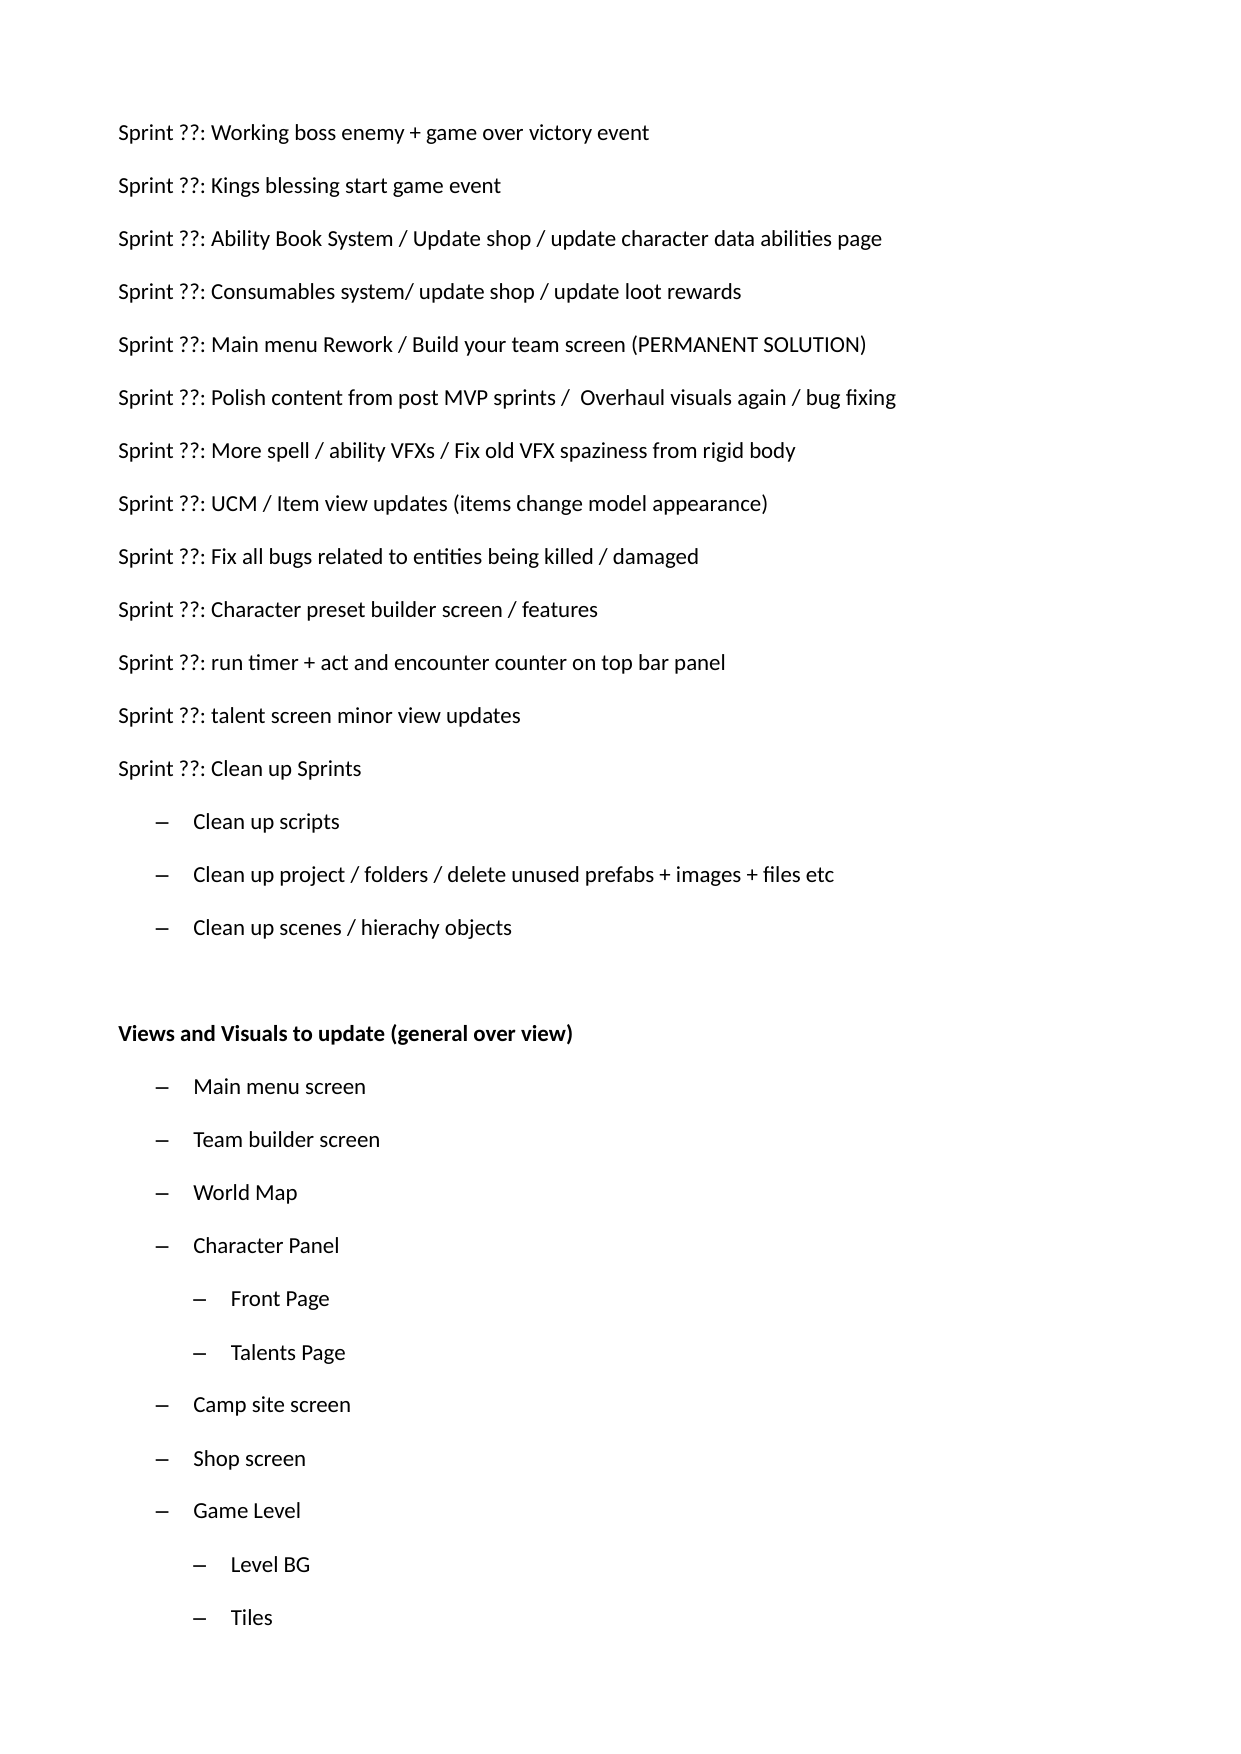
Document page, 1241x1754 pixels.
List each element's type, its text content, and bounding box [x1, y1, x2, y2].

list Tiles [193, 1603, 1122, 1631]
text Sprint ??: Consumables system/ update shop / update loot rewards [118, 277, 1122, 305]
list Level BG [193, 1550, 1122, 1578]
text Sprint ??: Fix all bugs related to entities being killed / damaged [118, 542, 1122, 570]
text Sprint ??: Kings blessing start game event [118, 171, 1122, 199]
text Sprint ??: More spell / ability VFXs / Fix old VFX spaziness from rigid body [118, 436, 1122, 464]
text Sprint ??: Polish content from post MVP sprints / Overhaul visuals again / bug fixing [118, 383, 1122, 411]
text Sprint ??: Working boss enemy + game over victory event [118, 118, 1122, 146]
text Sprint ??: Character preset builder screen / features [118, 595, 1122, 623]
list Clean up project / folders / delete unused prefabs + images + files etc [156, 860, 1122, 888]
list Talents Page [193, 1338, 1122, 1366]
text Views and Visuals to update (general over view) [118, 1019, 1122, 1047]
text Sprint ??: Ability Book System / Update shop / update character data abilities page [118, 224, 1122, 252]
list World Map [156, 1178, 1122, 1207]
list Shop screen [156, 1444, 1122, 1472]
text Sprint ??: run timer + act and encounter counter on top bar panel [118, 648, 1122, 676]
list Team builder screen [156, 1126, 1122, 1153]
text Sprint ??: Clean up Sprints [118, 754, 1122, 782]
list Clean up scripts [156, 807, 1122, 835]
list Game Level [156, 1497, 1122, 1525]
text Sprint ??: talent screen minor view updates [118, 701, 1122, 729]
list Front Page [193, 1284, 1122, 1313]
list Clean up scenes / hierachy objects [156, 913, 1122, 941]
list Camp site screen [156, 1391, 1122, 1419]
text Sprint ??: Main menu Rework / Build your team screen (PERMANENT SOLUTION) [118, 330, 1122, 358]
text Sprint ??: UCM / Item view updates (items change model appearance) [118, 489, 1122, 517]
list Character Panel [156, 1232, 1122, 1259]
list Main menu screen [156, 1072, 1122, 1101]
